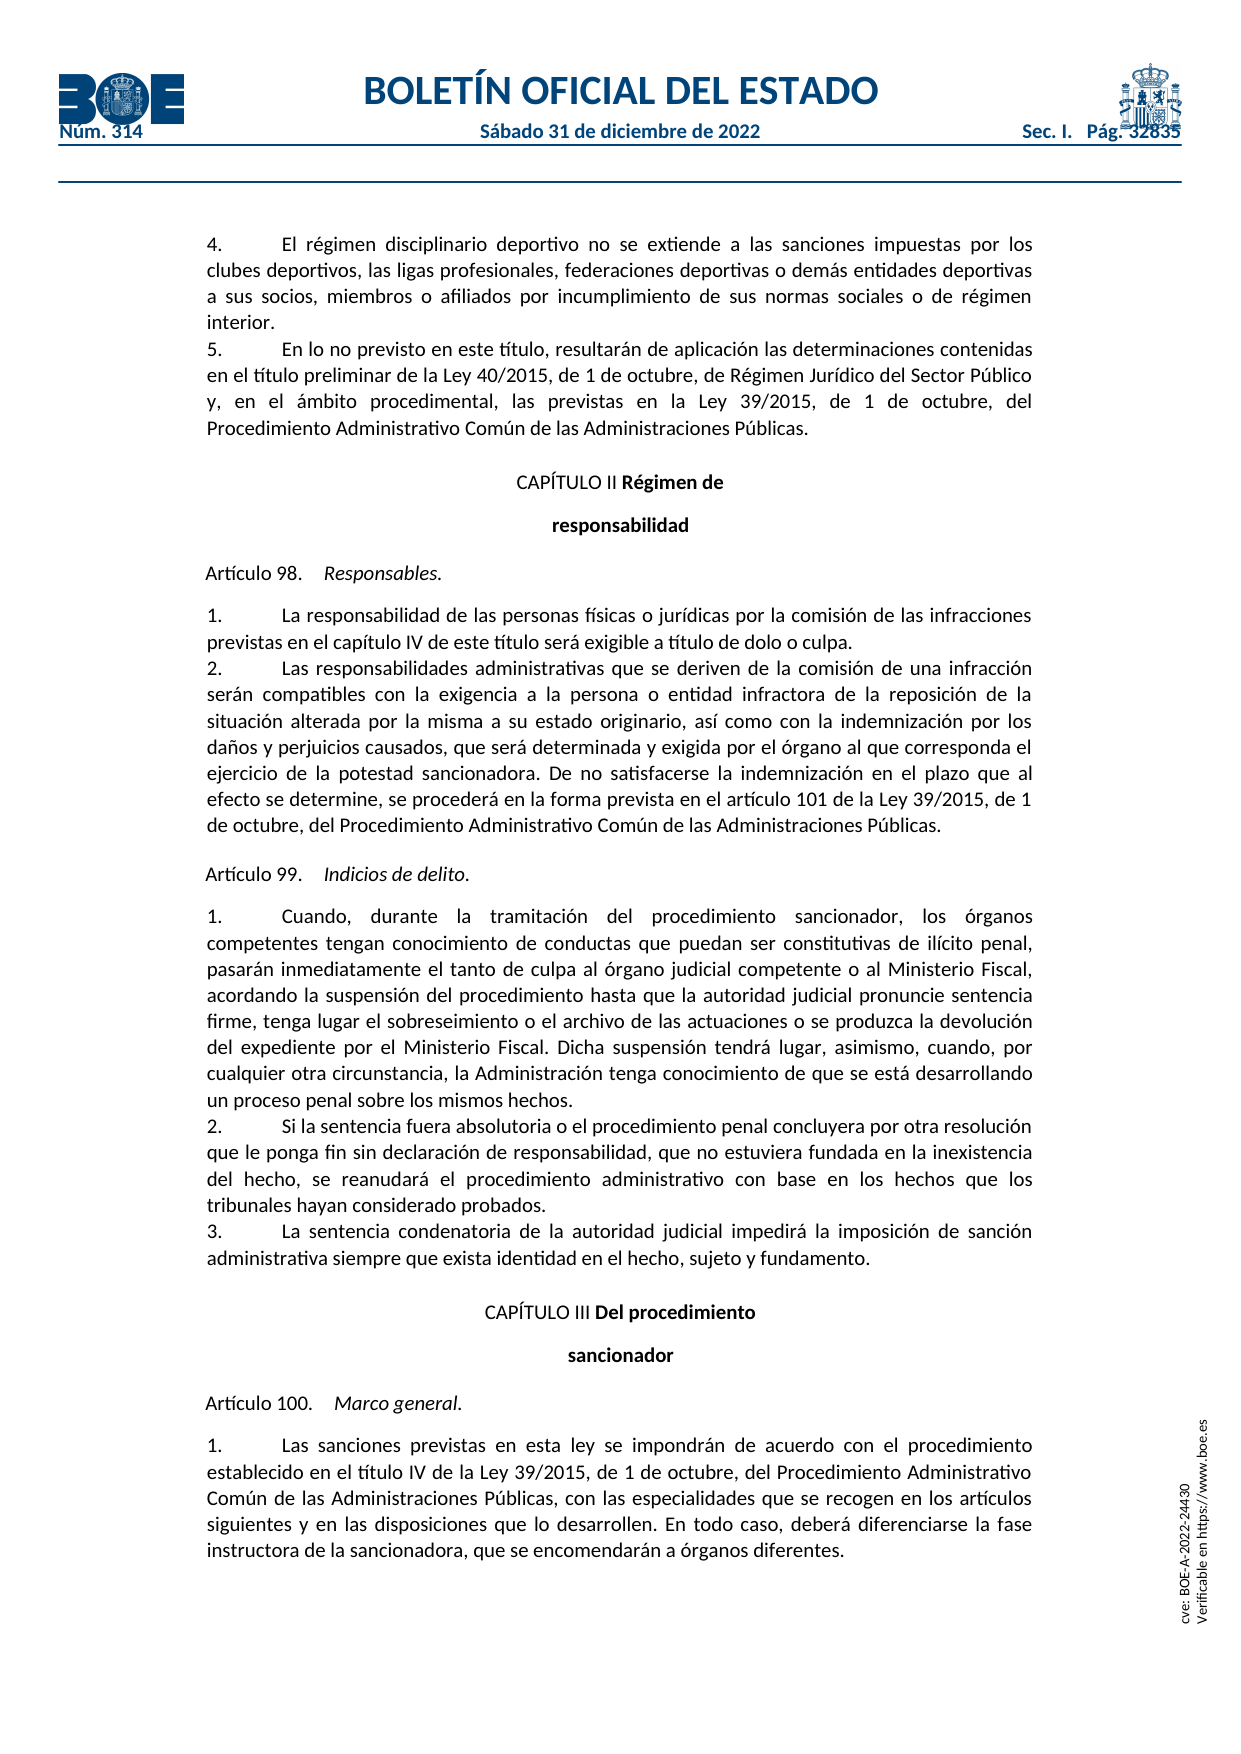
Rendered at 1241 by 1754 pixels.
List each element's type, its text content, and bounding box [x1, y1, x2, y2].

list Si la sentencia fuera absolutoria o el procedimiento penal concluyera por otra resolución que le ponga fin sin declaración de responsabilidad, que no estuviera fundada en la inexistencia del hecho, se reanudará el procedimiento administrativo con base en los hechos que los tribunales hayan considerado probados. [207, 1113, 1034, 1217]
list La sentencia condenatoria de la autoridad judicial impedirá la imposición de sanción administrativa siempre que exista identidad en el hecho, sujeto y fundamento. [207, 1218, 1034, 1270]
text Artículo 100. Marco general. [205, 1390, 1034, 1416]
text CAPÍTULO III Del procedimiento sancionador [464, 1299, 776, 1367]
list La responsabilidad de las personas físicas o jurídicas por la comisión de las infracciones previstas en el capítulo IV de este título será exigible a título de dolo o culpa. [207, 603, 1034, 654]
list Cuando, durante la tramitación del procedimiento sancionador, los órganos competentes tengan conocimiento de conductas que puedan ser constitutivas de ilícito penal, pasarán inmediatamente el tanto de culpa al órgano judicial competente o al Ministerio Fiscal, acordando la suspensión del procedimiento hasta que la autoridad judicial pronuncie sentencia firme, tenga lugar el sobreseimiento o el archivo de las actuaciones o se produzca la devolución del expediente por el Ministerio Fiscal. Dicha suspensión tendrá lugar, asimismo, cuando, por cualquier otra circunstancia, la Administración tenga conocimiento de que se está desarrollando un proceso penal sobre los mismos hechos. [207, 904, 1034, 1112]
text Artículo 99. Indicios de delito. [205, 861, 1034, 887]
list Las responsabilidades administrativas que se deriven de la comisión de una infracción serán compatibles con la exigencia a la persona o entidad infractora de la reposición de la situación alterada por la misma a su estado originario, así como con la indemnización por los daños y perjuicios causados, que será determinada y exigida por el órgano al que corresponda el ejercicio de la potestad sancionadora. De no satisfacerse la indemnización en el plazo que al efecto se determine, se procederá en la forma prevista en el artículo 101 de la Ley 39/2015, de 1 de octubre, del Procedimiento Administrativo Común de las Administraciones Públicas. [207, 656, 1034, 838]
text CAPÍTULO II Régimen de responsabilidad [478, 469, 762, 537]
list El régimen disciplinario deportivo no se extiende a las sanciones impuestas por los clubes deportivos, las ligas profesionales, federaciones deportivas o demás entidades deportivas a sus socios, miembros o afiliados por incumplimiento de sus normas sociales o de régimen interior. [207, 231, 1034, 335]
list Las sanciones previstas en esta ley se impondrán de acuerdo con el procedimiento establecido en el título IV de la Ley 39/2015, de 1 de octubre, del Procedimiento Administrativo Común de las Administraciones Públicas, con las especialidades que se recogen en los artículos siguientes y en las disposiciones que lo desarrollen. En todo caso, deberá diferenciarse la fase instructora de la sancionadora, que se encomendarán a órganos diferentes. [207, 1433, 1034, 1563]
text Artículo 98. Responsables. [205, 560, 1034, 586]
list En lo no previsto en este título, resultarán de aplicación las determinaciones contenidas en el título preliminar de la Ley 40/2015, de 1 de octubre, de Régimen Jurídico del Sector Público y, en el ámbito procedimental, las previstas en la Ley 39/2015, de 1 de octubre, del Procedimiento Administrativo Común de las Administraciones Públicas. [207, 336, 1034, 440]
